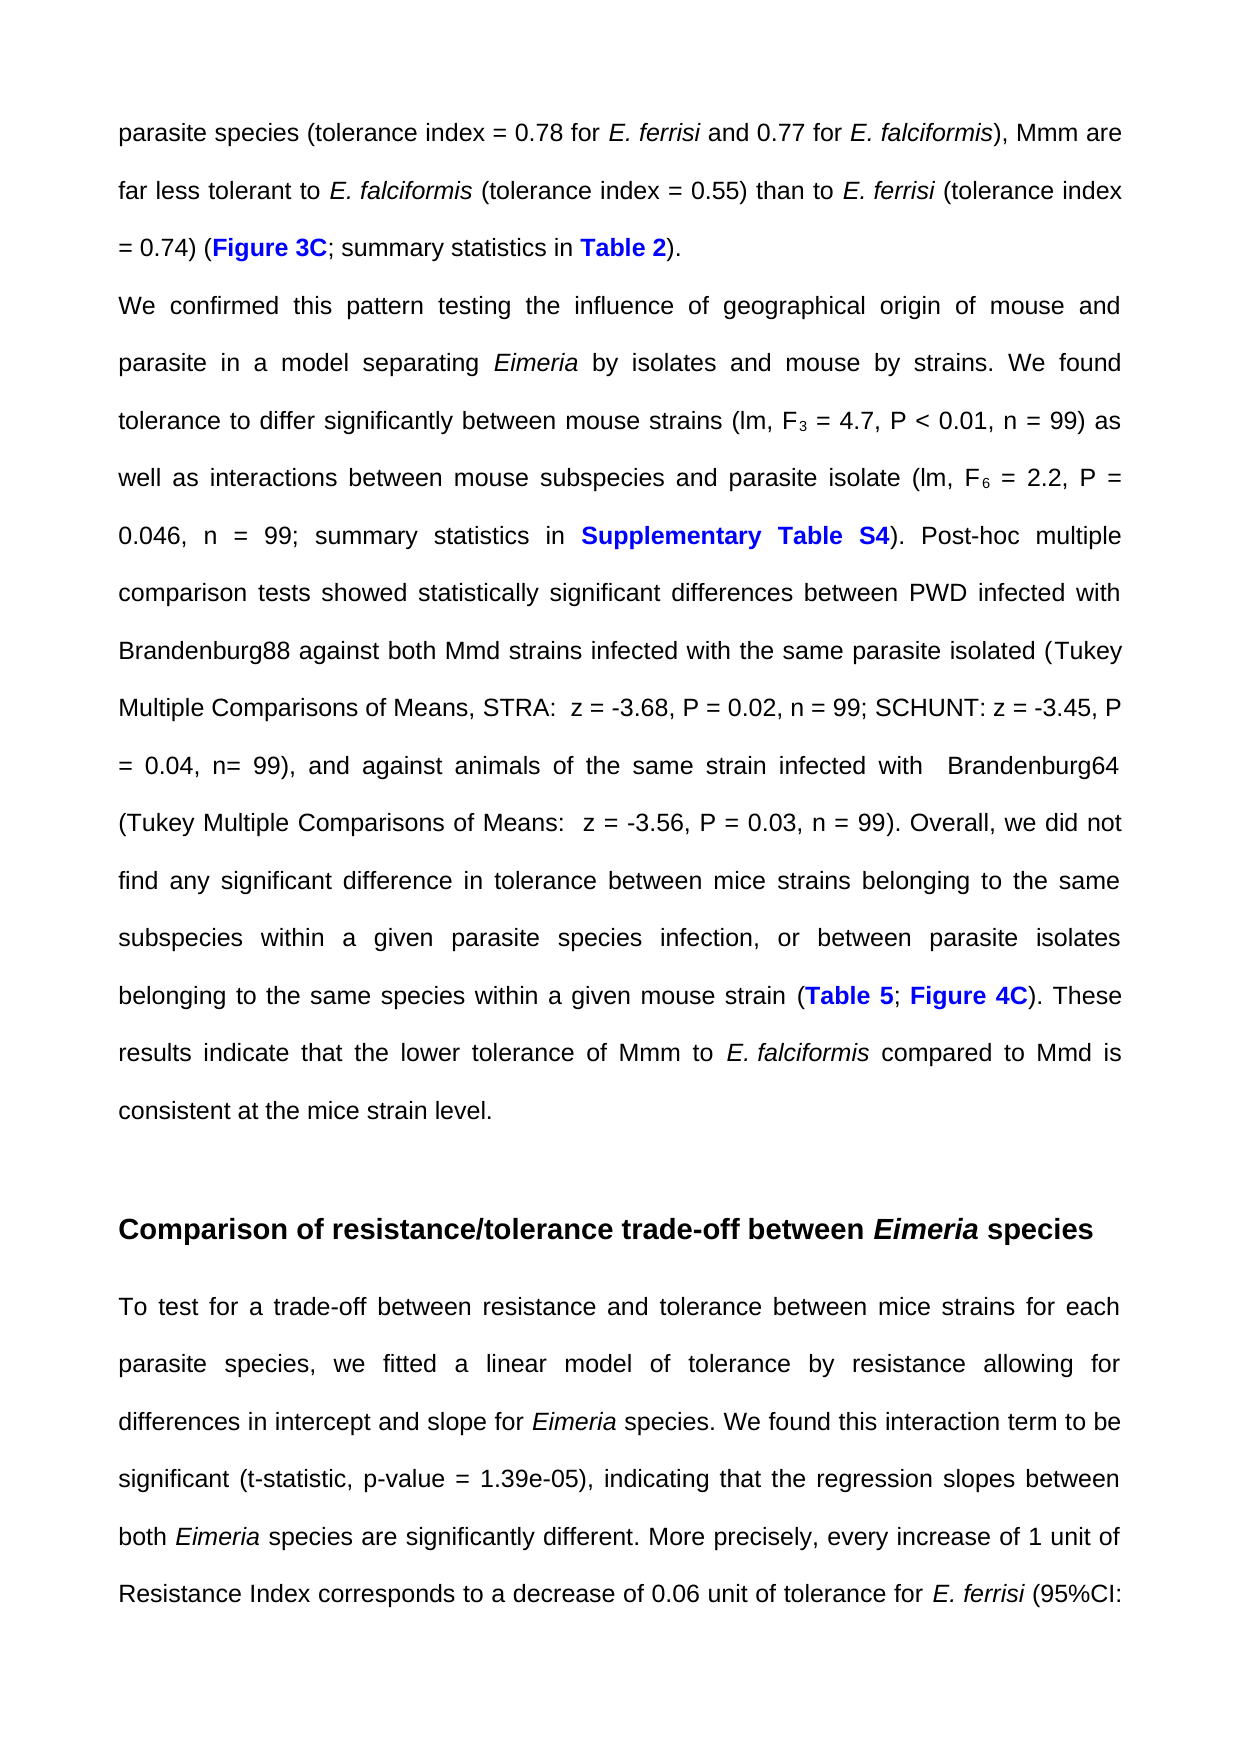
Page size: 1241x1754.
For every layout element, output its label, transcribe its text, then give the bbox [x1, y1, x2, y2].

text To test for a trade-off between resistance and tolerance between mice strains for each parasite species, we fitted a linear model of tolerance by resistance allowing for differences in intercept and slope for Eimeria species. We found this interaction term to be significant (t-statistic, p-value = 1.39e-05), indicating that the regression slopes between both Eimeria species are significantly different. More precisely, every increase of 1 unit of Resistance Index corresponds to a decrease of 0.06 unit of tolerance for E. ferrisi (95%CI: [118, 1292, 1122, 1608]
subtitle Comparison of resistance/tolerance trade-off between Eimeria species [118, 1212, 1122, 1246]
text We confirmed this pattern testing the influence of geographical origin of mouse and parasite in a model separating Eimeria by isolates and mouse by strains. We found tolerance to differ significantly between mouse strains (lm, F3 = 4.7, P < 0.01, n = 99) as well as interactions between mouse subspecies and parasite isolate (lm, F6 = 2.2, P = 0.046, n = 99; summary statistics in Supplementary Table S4). Post-hoc multiple comparison tests showed statistically significant differences between PWD infected with Brandenburg88 against both Mmd strains infected with the same parasite isolated (Tukey Multiple Comparisons of Means, STRA: z = -3.68, P = 0.02, n = 99; SCHUNT: z = -3.45, P = 0.04, n= 99), and against animals of the same strain infected with Brandenburg64 (Tukey Multiple Comparisons of Means: z = -3.56, P = 0.03, n = 99). Overall, we did not find any significant difference in tolerance between mice strains belonging to the same subspecies within a given parasite species infection, or between parasite isolates belonging to the same species within a given mouse strain (Table 5; Figure 4C). These results indicate that the lower tolerance of Mmm to E. falciformis compared to Mmd is consistent at the mice strain level. [118, 291, 1122, 1124]
text parasite species (tolerance index = 0.78 for E. ferrisi and 0.77 for E. falciformis), Mmm are far less tolerant to E. falciformis (tolerance index = 0.55) than to E. ferrisi (tolerance index = 0.74) (Figure 3C; summary statistics in Table 2). [118, 118, 1122, 262]
